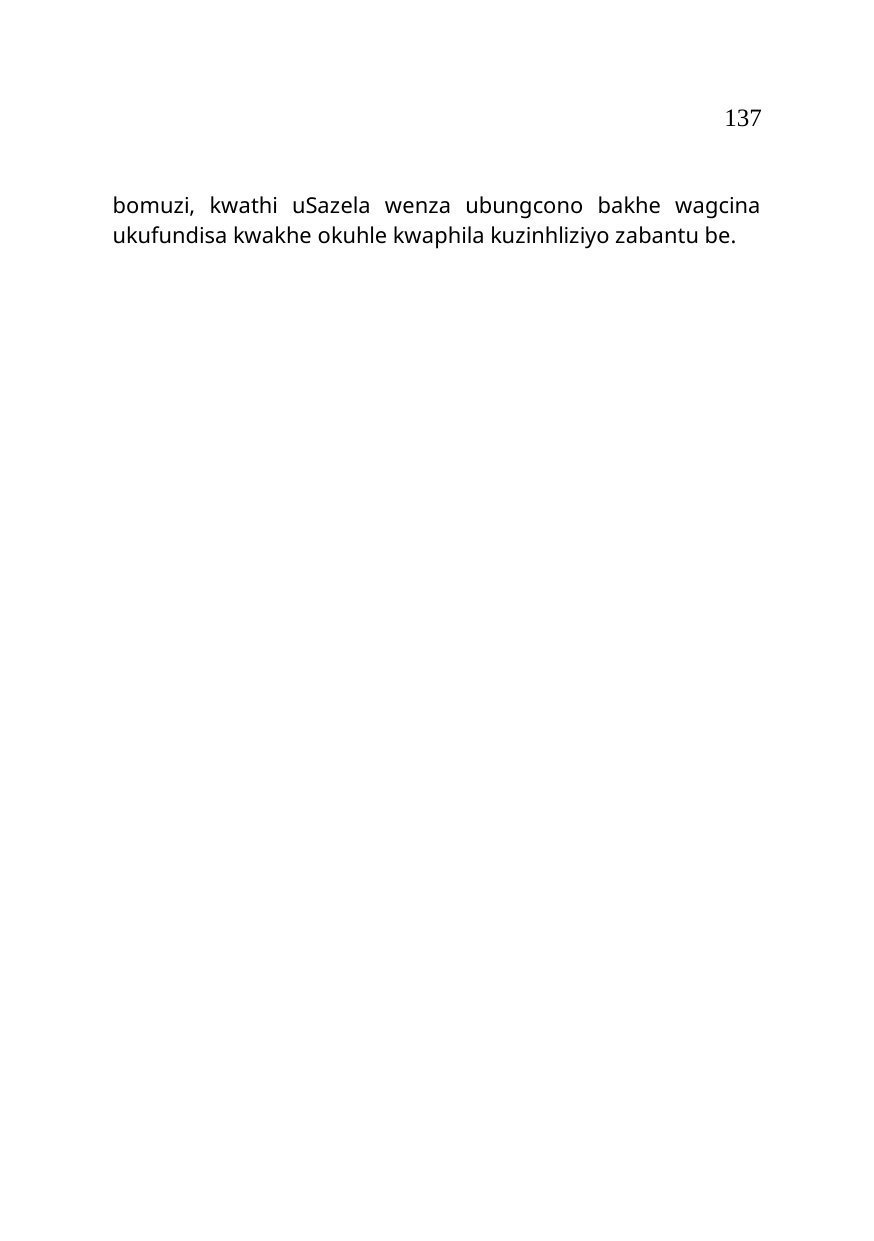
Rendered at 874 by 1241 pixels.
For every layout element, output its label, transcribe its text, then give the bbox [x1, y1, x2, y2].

text bomuzi, kwathi uSazela wenza ubungcono bakhe wagcina ukufundisa kwakhe okuhle kwaphila kuzinhliziyo zabantu be. [112, 189, 761, 249]
